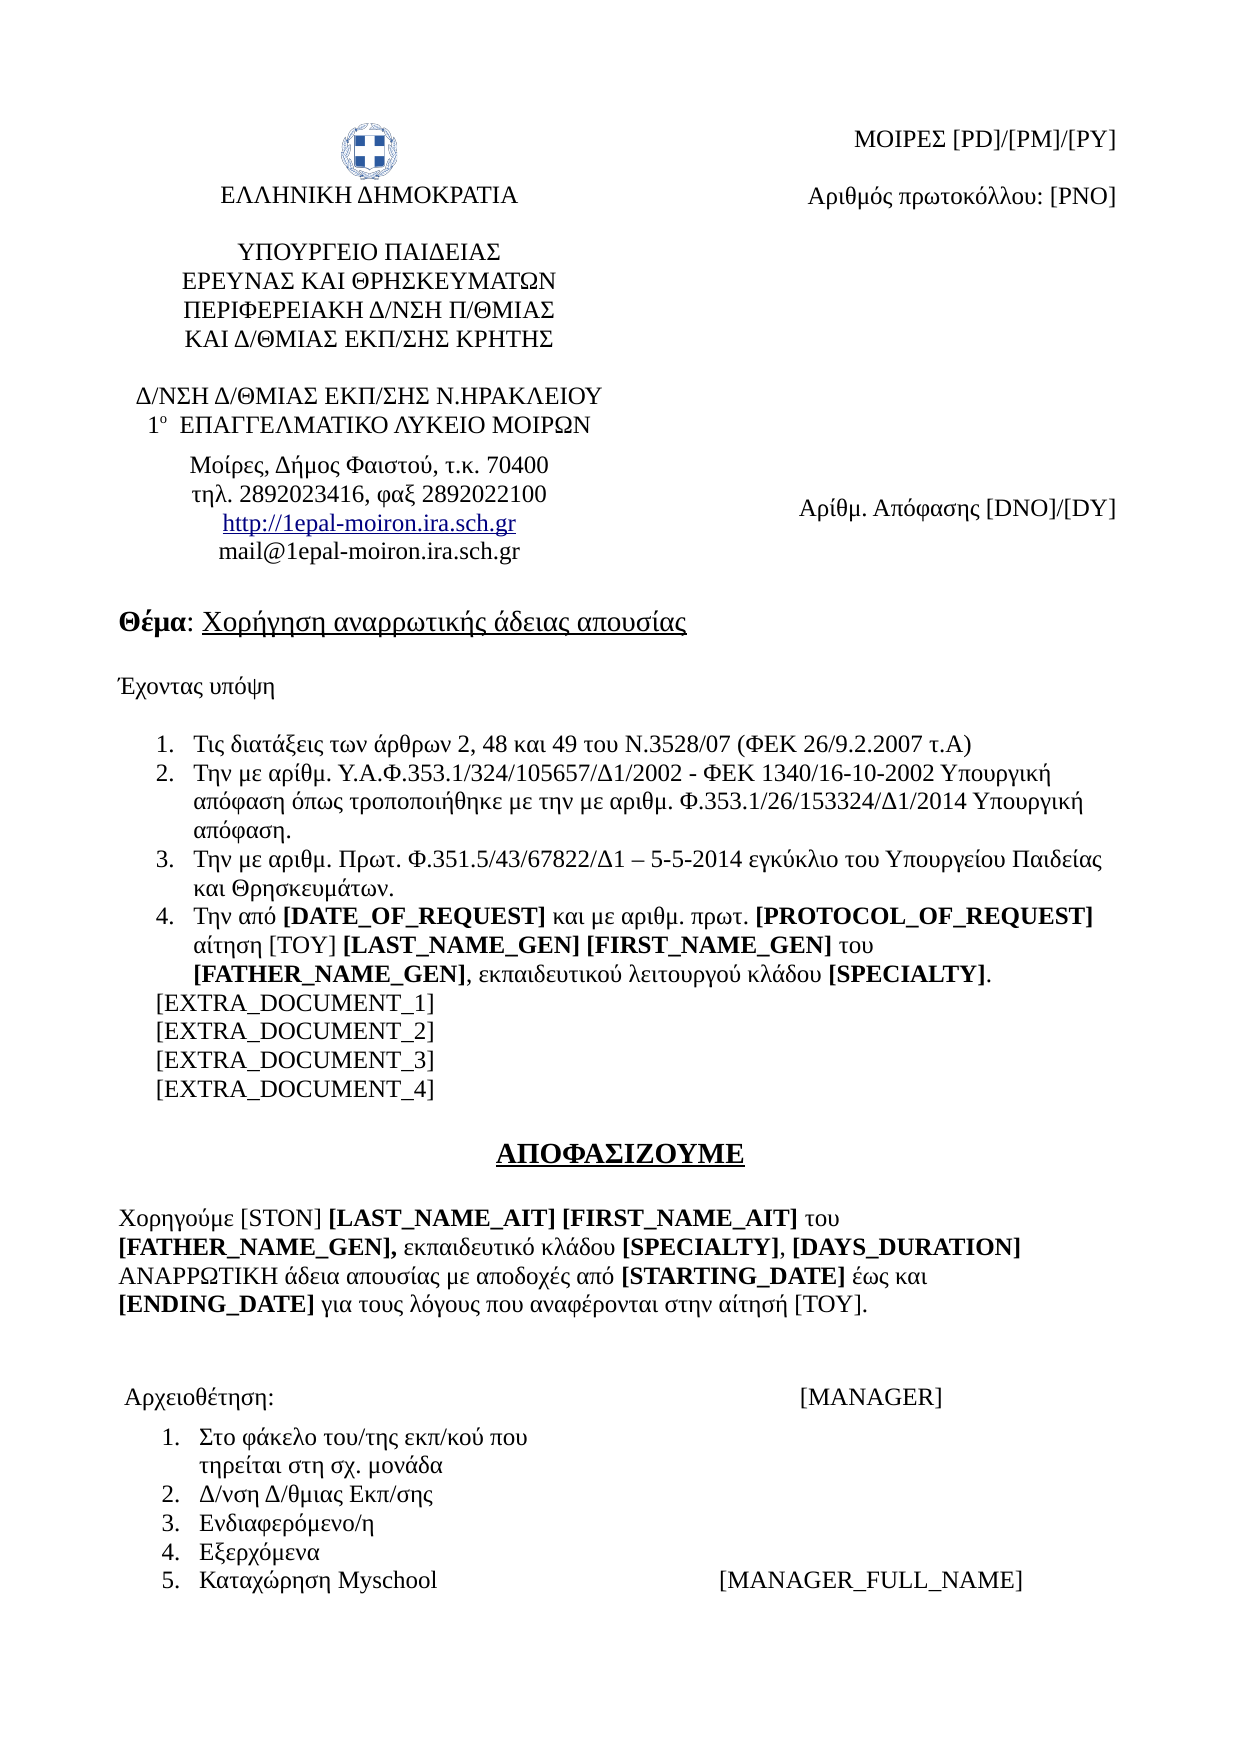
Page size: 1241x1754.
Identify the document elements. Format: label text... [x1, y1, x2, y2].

table_header ΕΛΛΗΝΙΚΗ ΔΗΜΟΚΡΑΤΙΑ ΥΠΟΥΡΓΕΙΟ ΠΑΙΔΕΙΑΣ ΕΡΕΥΝΑΣ ΚΑΙ ΘΡΗΣΚΕΥΜΑΤΩΝ ΠΕΡΙΦΕΡΕΙΑΚΗ Δ/ΝΣΗ Π/ΘΜΙΑΣ ΚΑΙ Δ/ΘΜΙΑΣ ΕΚΠ/ΣΗΣ ΚΡΗΤΗΣ Δ/ΝΣΗ Δ/ΘΜΙΑΣ ΕΚΠ/ΣΗΣ Ν.ΗΡΑΚΛΕΙΟΥ 1ο ΕΠΑΓΓΕΛΜΑΤΙΚΟ ΛΥΚΕΙΟ ΜΟΙΡΩΝ [118, 118, 620, 444]
list Την από [DATE_OF_REQUEST] και με αριθμ. πρωτ. [PROTOCOL_OF_REQUEST] αίτηση [TOY] [LAST_NAME_GEN] [FIRST_NAME_GEN] του [FATHER_NAME_GEN], εκπαιδευτικού λειτουργού κλάδου [SPECIALTY]. [156, 901, 1122, 988]
text [EXTRA_DOCUMENT_2] [118, 1016, 1122, 1045]
table_cell Στο φάκελο του/της εκπ/κού που τηρείται στη σχ. μονάδα Δ/νση Δ/θμιας Εκπ/σης Ενδιαφερόμενο/η Εξερχόμενα Καταχώρηση Myschool [118, 1416, 620, 1600]
table_cell Αρίθμ. Απόφασης [DNO]/[DY] [620, 444, 1122, 571]
table_header Αρχειοθέτηση: [118, 1376, 620, 1416]
list Την με αριθμ. Πρωτ. Φ.351.5/43/67822/Δ1 – 5-5-2014 εγκύκλιο του Υπουργείου Παιδείας και Θρησκευμάτων. [156, 844, 1122, 901]
table_cell Μοίρες, Δήμος Φαιστού, τ.κ. 70400 τηλ. 2892023416, φαξ 2892022100 http://1epal-moiron.ira.sch.gr mail@1epal-moiron.ira.sch.gr [118, 444, 620, 571]
picture [341, 123, 398, 180]
text [EXTRA_DOCUMENT_4] [118, 1074, 1122, 1103]
text Έχοντας υπόψη [118, 671, 1122, 700]
table_header ΜΟΙΡΕΣ [PD]/[PM]/[PY] Aριθμός πρωτοκόλλου: [PNO] [620, 118, 1122, 444]
text Θέμα: Χορήγηση αναρρωτικής άδειας απουσίας [118, 604, 1122, 638]
list Τις διατάξεις των άρθρων 2, 48 και 49 του Ν.3528/07 (ΦΕΚ 26/9.2.2007 τ.Α) [156, 729, 1122, 758]
text Χορηγούμε [STON] [LAST_NAME_AIT] [FIRST_NAME_AIT] του [FATHER_NAME_GEN], εκπαιδευτικό κλάδου [SPECIALTY], [DAYS_DURATION] ΑΝΑΡΡΩΤΙΚΗ άδεια απουσίας με αποδοχές από [STARTING_DATE] έως και [ENDING_DATE] για τους λόγους που αναφέρονται στην αίτησή [TOY]. [118, 1203, 1122, 1318]
table_header [MANAGER] [620, 1376, 1122, 1416]
text ΑΠΟΦΑΣΙΖΟΥΜΕ [118, 1136, 1122, 1170]
text [EXTRA_DOCUMENT_3] [118, 1045, 1122, 1074]
text [EXTRA_DOCUMENT_1] [118, 988, 1122, 1016]
list Την με αρίθμ. Υ.Α.Φ.353.1/324/105657/Δ1/2002 - ΦΕΚ 1340/16-10-2002 Υπουργική απόφαση όπως τροποποιήθηκε με την με αριθμ. Φ.353.1/26/153324/Δ1/2014 Υπουργική απόφαση. [156, 758, 1122, 844]
table_cell [MANAGER_FULL_NAME] [620, 1416, 1122, 1600]
